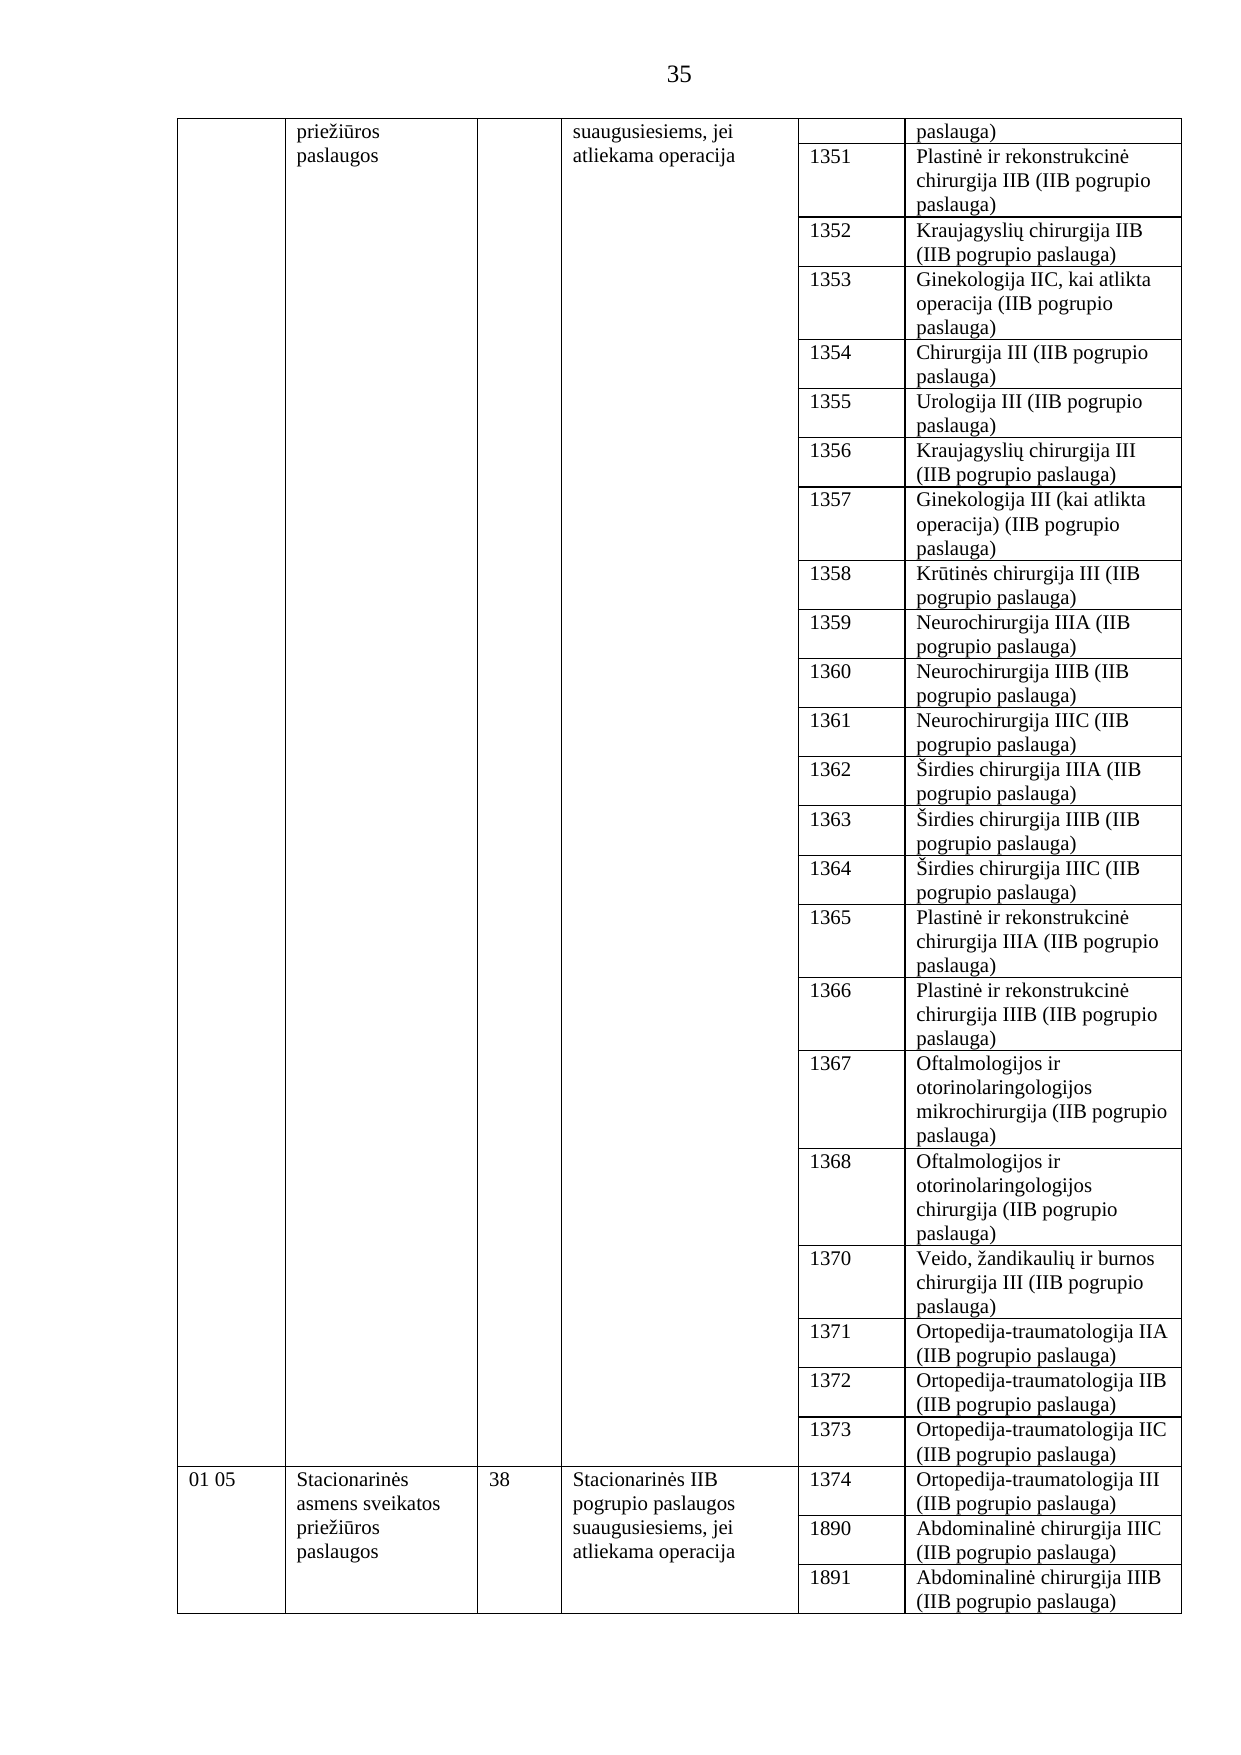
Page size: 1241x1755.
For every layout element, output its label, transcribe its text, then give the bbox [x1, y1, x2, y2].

table_cell Stacionarinės asmens sveikatos priežiūros paslaugos [286, 1467, 477, 1613]
table_cell Širdies chirurgija IIIC (IIB pogrupio paslauga) [906, 856, 1181, 904]
table_cell Kraujagyslių chirurgija IIB (IIB pogrupio paslauga) [906, 218, 1181, 266]
table_cell Oftalmologijos ir otorinolaringologijos mikrochirurgija (IIB pogrupio paslauga) [906, 1051, 1181, 1147]
table_cell 1890 [799, 1516, 904, 1564]
table_cell Ortopedija-traumatologija IIC (IIB pogrupio paslauga) [906, 1418, 1181, 1466]
table_cell 1361 [799, 708, 904, 756]
table_cell Oftalmologijos ir otorinolaringologijos chirurgija (IIB pogrupio paslauga) [906, 1149, 1181, 1245]
table_cell Širdies chirurgija IIIA (IIB pogrupio paslauga) [906, 757, 1181, 805]
table_cell 1370 [799, 1246, 904, 1318]
table_cell 1358 [799, 561, 904, 609]
table_cell 1357 [799, 488, 904, 559]
table_cell Stacionarinės IIB pogrupio paslaugos suaugusiesiems, jei atliekama operacija [562, 1467, 798, 1613]
table_cell 01 05 [178, 1467, 285, 1613]
table_cell suaugusiesiems, jei atliekama operacija [562, 119, 798, 1466]
table_cell [799, 119, 904, 143]
table_cell 1359 [799, 610, 904, 658]
table_cell Neurochirurgija IIIC (IIB pogrupio paslauga) [906, 708, 1181, 756]
table_cell 1366 [799, 978, 904, 1050]
table_cell paslauga) [906, 119, 1181, 143]
table_cell 1353 [799, 267, 904, 339]
table_cell 1374 [799, 1467, 904, 1515]
table_cell 1367 [799, 1051, 904, 1147]
table_cell Urologija III (IIB pogrupio paslauga) [906, 389, 1181, 437]
table_cell Ginekologija IIC, kai atlikta operacija (IIB pogrupio paslauga) [906, 267, 1181, 339]
table_cell Širdies chirurgija IIIB (IIB pogrupio paslauga) [906, 806, 1181, 854]
table_cell [478, 119, 561, 1466]
table_cell 1363 [799, 806, 904, 854]
table_cell 1365 [799, 905, 904, 977]
table_cell 1351 [799, 144, 904, 216]
table_cell Neurochirurgija IIIA (IIB pogrupio paslauga) [906, 610, 1181, 658]
table_cell Ortopedija-traumatologija III (IIB pogrupio paslauga) [906, 1467, 1181, 1515]
table_cell Plastinė ir rekonstrukcinė chirurgija IIB (IIB pogrupio paslauga) [906, 144, 1181, 216]
table_cell 1373 [799, 1418, 904, 1466]
table_cell Plastinė ir rekonstrukcinė chirurgija IIIB (IIB pogrupio paslauga) [906, 978, 1181, 1050]
table_cell Ortopedija-traumatologija IIB (IIB pogrupio paslauga) [906, 1368, 1181, 1416]
table_cell Ginekologija III (kai atlikta operacija) (IIB pogrupio paslauga) [906, 488, 1181, 559]
table_cell 1355 [799, 389, 904, 437]
table_cell Abdominalinė chirurgija IIIC (IIB pogrupio paslauga) [906, 1516, 1181, 1564]
table_cell Krūtinės chirurgija III (IIB pogrupio paslauga) [906, 561, 1181, 609]
table_cell Neurochirurgija IIIB (IIB pogrupio paslauga) [906, 659, 1181, 707]
table_cell 1371 [799, 1319, 904, 1367]
table_cell 1368 [799, 1149, 904, 1245]
table_cell Abdominalinė chirurgija IIIB (IIB pogrupio paslauga) [906, 1565, 1181, 1613]
table_cell 1352 [799, 218, 904, 266]
table_cell Ortopedija-traumatologija IIA (IIB pogrupio paslauga) [906, 1319, 1181, 1367]
table_cell Plastinė ir rekonstrukcinė chirurgija IIIA (IIB pogrupio paslauga) [906, 905, 1181, 977]
table_cell 1356 [799, 438, 904, 486]
table_cell Kraujagyslių chirurgija III (IIB pogrupio paslauga) [906, 438, 1181, 486]
table_cell 1362 [799, 757, 904, 805]
table_cell 1354 [799, 340, 904, 388]
table_cell [178, 119, 285, 1466]
table_cell 1891 [799, 1565, 904, 1613]
table_cell Veido, žandikaulių ir burnos chirurgija III (IIB pogrupio paslauga) [906, 1246, 1181, 1318]
table_cell 1372 [799, 1368, 904, 1416]
table_cell Chirurgija III (IIB pogrupio paslauga) [906, 340, 1181, 388]
table_cell priežiūros paslaugos [286, 119, 477, 1466]
table_cell 1360 [799, 659, 904, 707]
table_cell 38 [478, 1467, 561, 1613]
table_cell 1364 [799, 856, 904, 904]
